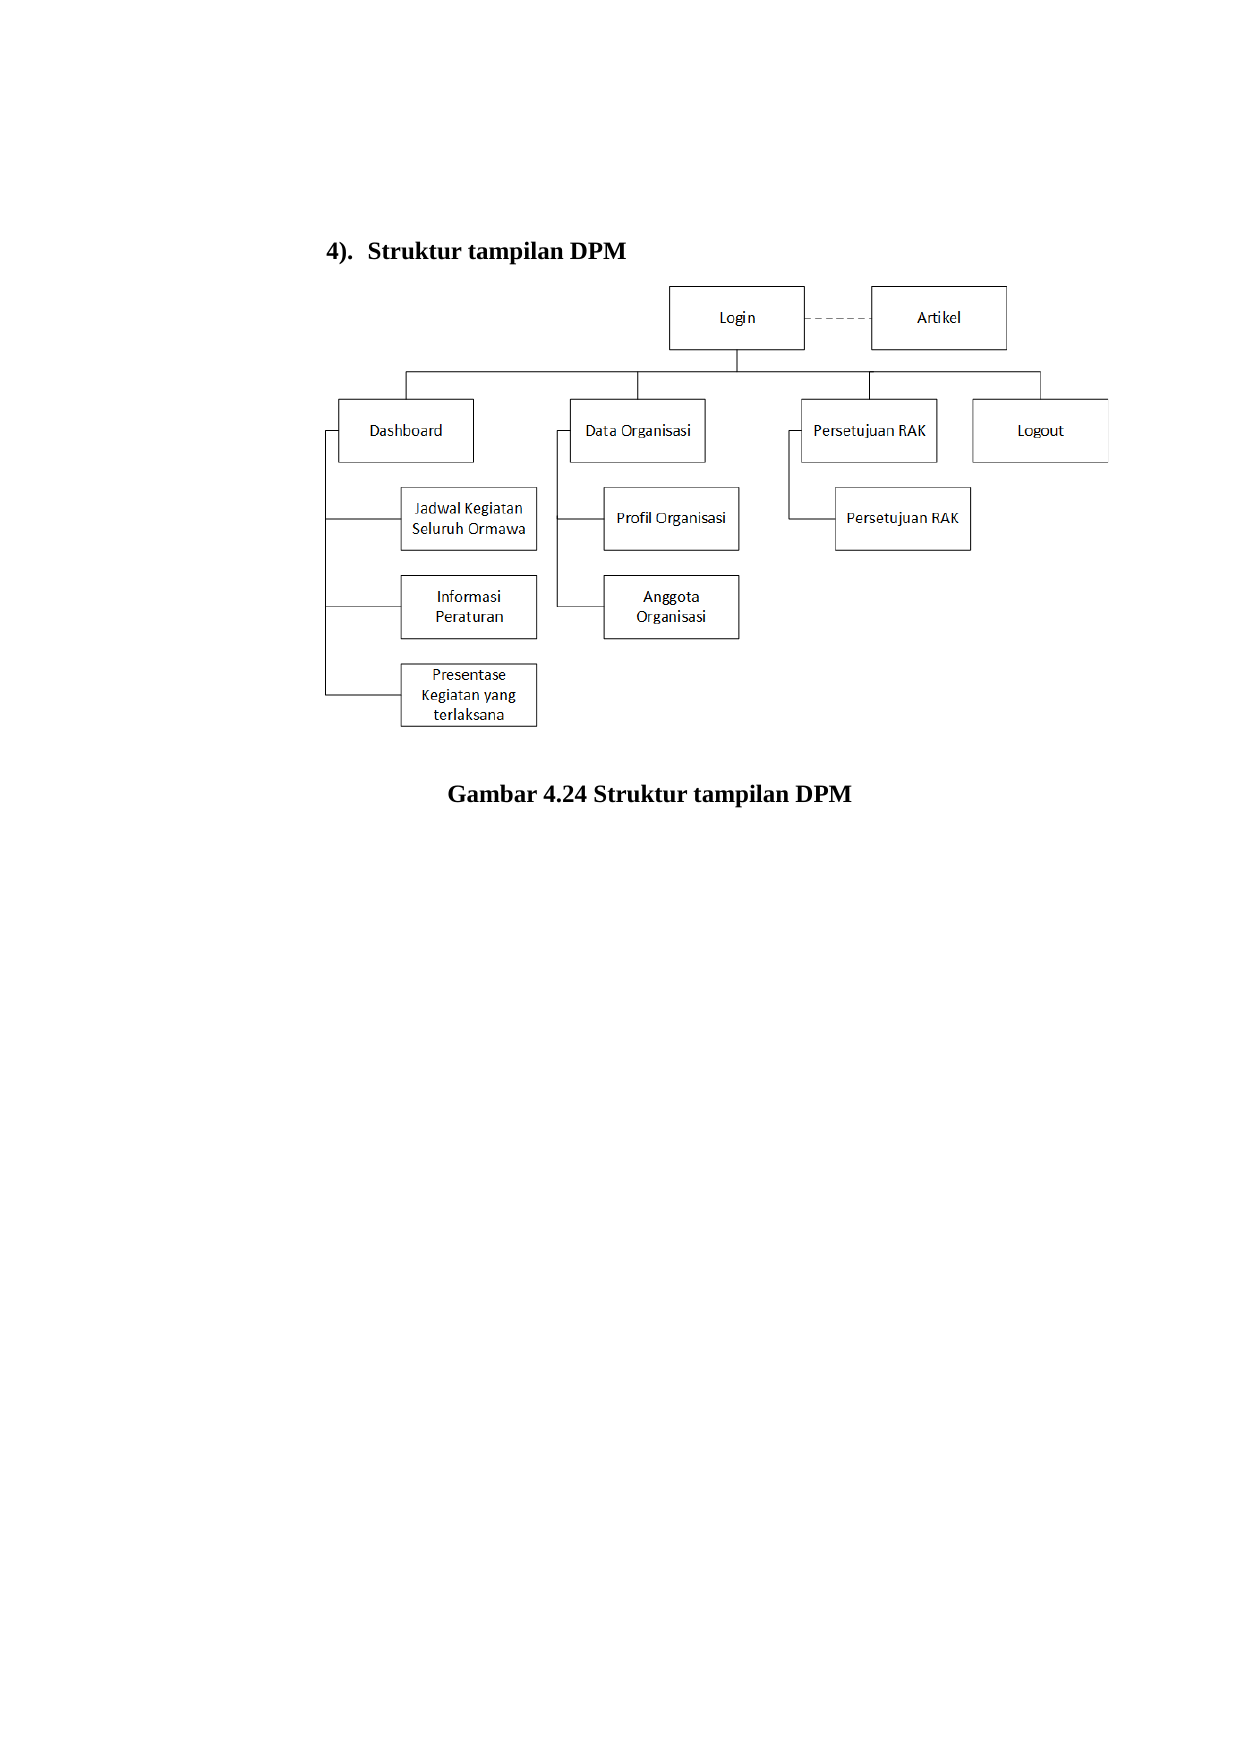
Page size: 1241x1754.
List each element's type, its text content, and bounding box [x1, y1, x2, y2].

list Struktur tampilan DPM [326, 236, 1063, 265]
table_header [236, 279, 1063, 767]
picture [324, 285, 1109, 733]
text Gambar 4.24 Struktur tampilan DPM [236, 779, 1063, 808]
